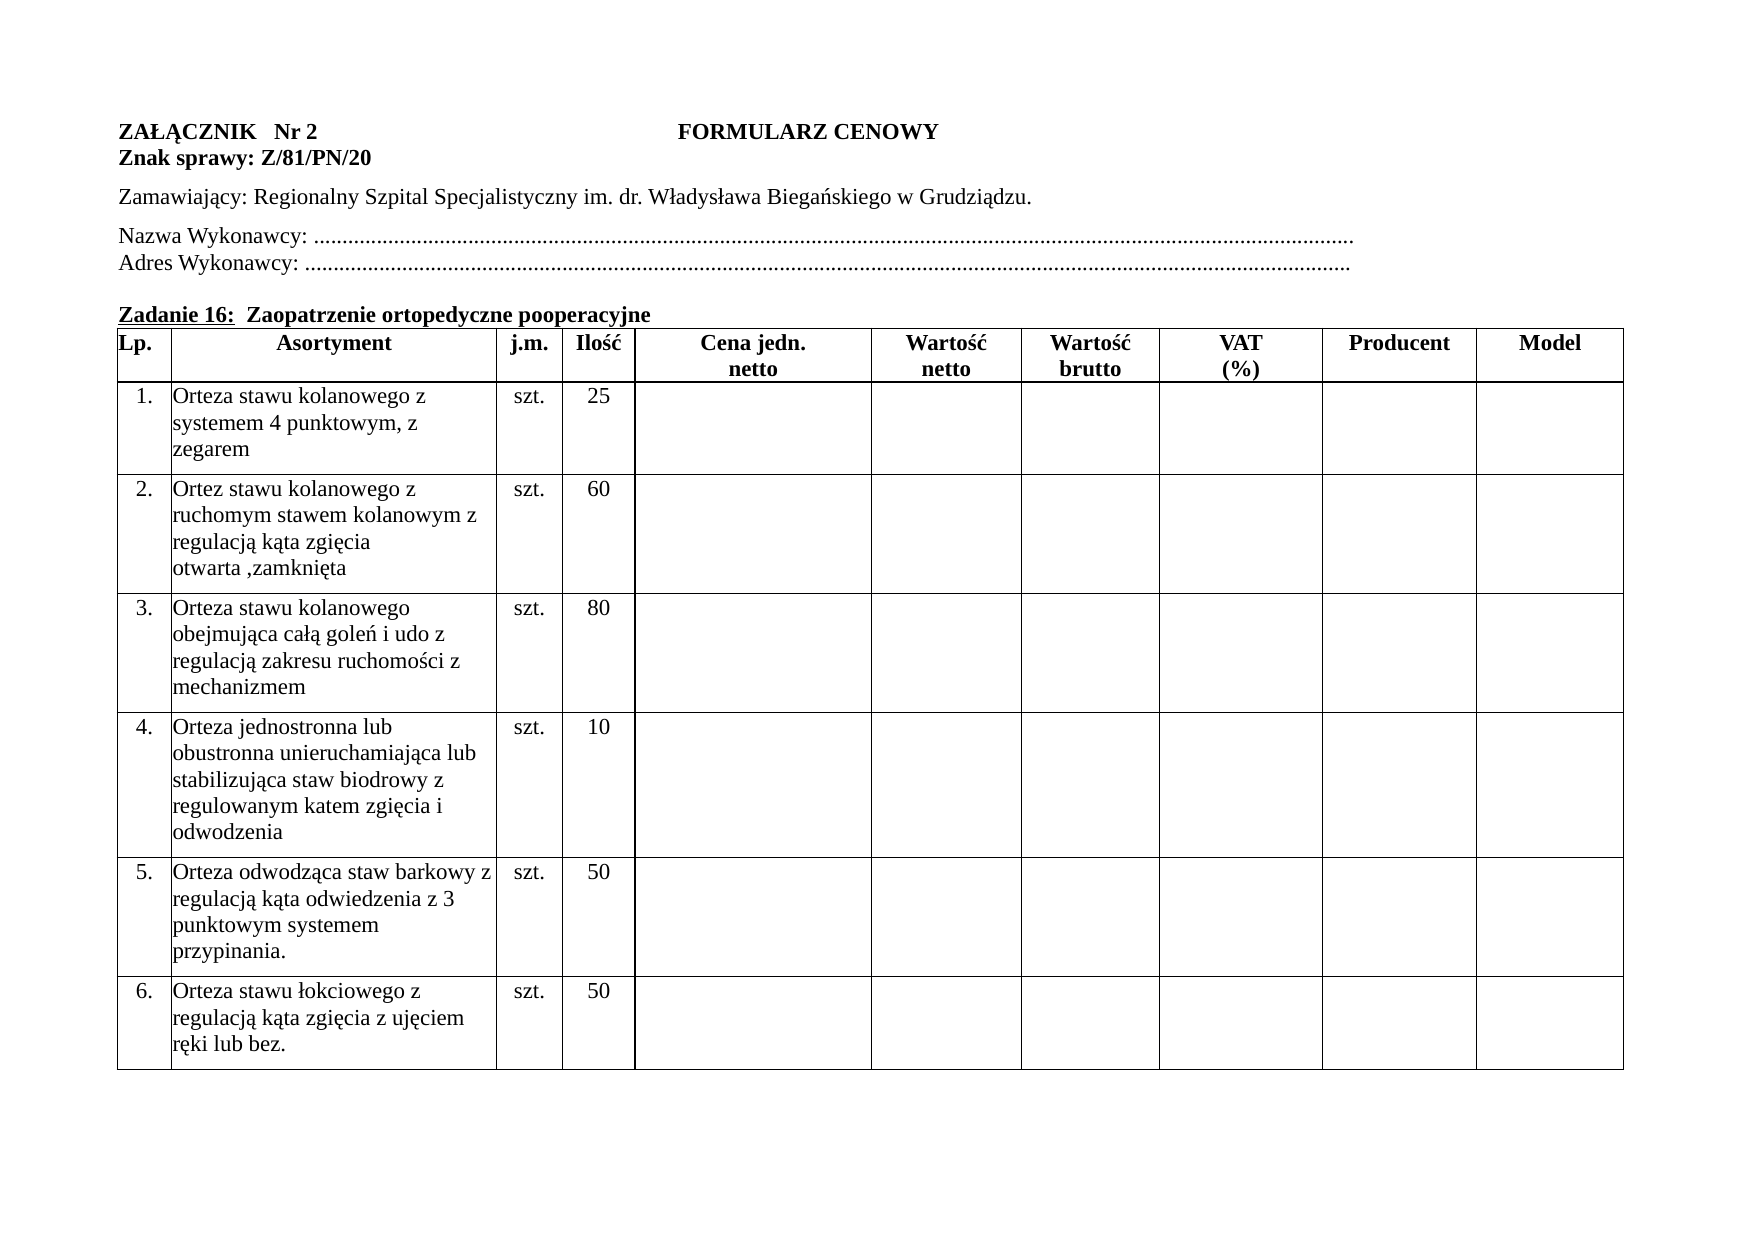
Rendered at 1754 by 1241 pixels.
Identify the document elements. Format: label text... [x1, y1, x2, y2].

table_cell 80 [563, 594, 634, 712]
table_cell 10 [563, 713, 634, 857]
table_cell szt. [497, 383, 562, 474]
table_header Producent [1323, 329, 1476, 381]
table_cell [1323, 977, 1476, 1069]
table_cell [636, 977, 871, 1069]
table_cell [1160, 594, 1322, 712]
table_cell szt. [497, 475, 562, 593]
table_cell 2. [118, 475, 171, 593]
table_cell szt. [497, 594, 562, 712]
table_cell [872, 475, 1021, 593]
table_header Model [1477, 329, 1623, 381]
table_cell Ortez stawu kolanowego z ruchomym stawem kolanowym z regulacją kąta zgięcia otwarta ,zamknięta [172, 475, 496, 593]
table_cell 1. [118, 383, 171, 474]
table_cell [1477, 858, 1623, 976]
table_cell szt. [497, 858, 562, 976]
table_cell [1160, 713, 1322, 857]
table_cell [636, 713, 871, 857]
table_header Lp. [118, 329, 171, 381]
table_cell [1160, 977, 1322, 1069]
table_cell [1477, 475, 1623, 593]
table_header Wartość netto [872, 329, 1021, 381]
table_cell Orteza odwodząca staw barkowy z regulacją kąta odwiedzenia z 3 punktowym systemem przypinania. [172, 858, 496, 976]
text Zamawiający: Regionalny Szpital Specjalistyczny im. dr. Władysława Biegańskiego w Grudziądzu. [118, 183, 1645, 210]
text Zadanie 16: Zaopatrzenie ortopedyczne pooperacyjne [118, 301, 1636, 328]
table_cell [1323, 383, 1476, 474]
table_cell 6. [118, 977, 171, 1069]
table_header Ilość [563, 329, 634, 381]
table_cell 25 [563, 383, 634, 474]
table_cell szt. [497, 713, 562, 857]
table_header Cena jedn. netto [636, 329, 871, 381]
table_cell [636, 594, 871, 712]
table_cell [1323, 858, 1476, 976]
table_header VAT (%) [1160, 329, 1322, 381]
table_cell [1323, 594, 1476, 712]
table_cell 5. [118, 858, 171, 976]
table_cell [872, 713, 1021, 857]
table_cell 4. [118, 713, 171, 857]
table_cell [1323, 713, 1476, 857]
table_cell 50 [563, 977, 634, 1069]
table_cell [636, 383, 871, 474]
text Adres Wykonawcy: ....................................................................................................................................................................................... [118, 248, 1636, 275]
table_cell 50 [563, 858, 634, 976]
table_cell [636, 475, 871, 593]
table_cell [1477, 383, 1623, 474]
table_cell [1477, 977, 1623, 1069]
table_cell [1022, 383, 1159, 474]
table_cell 60 [563, 475, 634, 593]
table_cell [872, 977, 1021, 1069]
table_cell [1160, 475, 1322, 593]
table_cell [1160, 858, 1322, 976]
table_cell 3. [118, 594, 171, 712]
table_cell [1022, 594, 1159, 712]
subtitle ZAŁĄCZNIK Nr 2 FORMULARZ CENOWY [118, 118, 1636, 144]
text Znak sprawy: Z/81/PN/20 [118, 144, 1645, 171]
table_cell [1160, 383, 1322, 474]
table_cell [1022, 475, 1159, 593]
table_cell [1477, 594, 1623, 712]
table_cell [1022, 977, 1159, 1069]
table_cell Orteza stawu kolanowego obejmująca całą goleń i udo z regulacją zakresu ruchomości z mechanizmem [172, 594, 496, 712]
table_cell szt. [497, 977, 562, 1069]
table_cell Orteza jednostronna lub obustronna unieruchamiająca lub stabilizująca staw biodrowy z regulowanym katem zgięcia i odwodzenia [172, 713, 496, 857]
table_cell Orteza stawu kolanowego z systemem 4 punktowym, z zegarem [172, 383, 496, 474]
table_cell [1323, 475, 1476, 593]
table_header j.m. [497, 329, 562, 381]
table_cell [1022, 713, 1159, 857]
table_cell [872, 383, 1021, 474]
table_cell [1022, 858, 1159, 976]
table_cell [636, 858, 871, 976]
table_cell [872, 594, 1021, 712]
table_cell Orteza stawu łokciowego z regulacją kąta zgięcia z ujęciem ręki lub bez. [172, 977, 496, 1069]
table_cell [1477, 713, 1623, 857]
table_header Asortyment [172, 329, 496, 381]
table_cell [872, 858, 1021, 976]
table_header Wartość brutto [1022, 329, 1159, 381]
text Nazwa Wykonawcy: ...................................................................................................................................................................................... [118, 222, 1636, 248]
